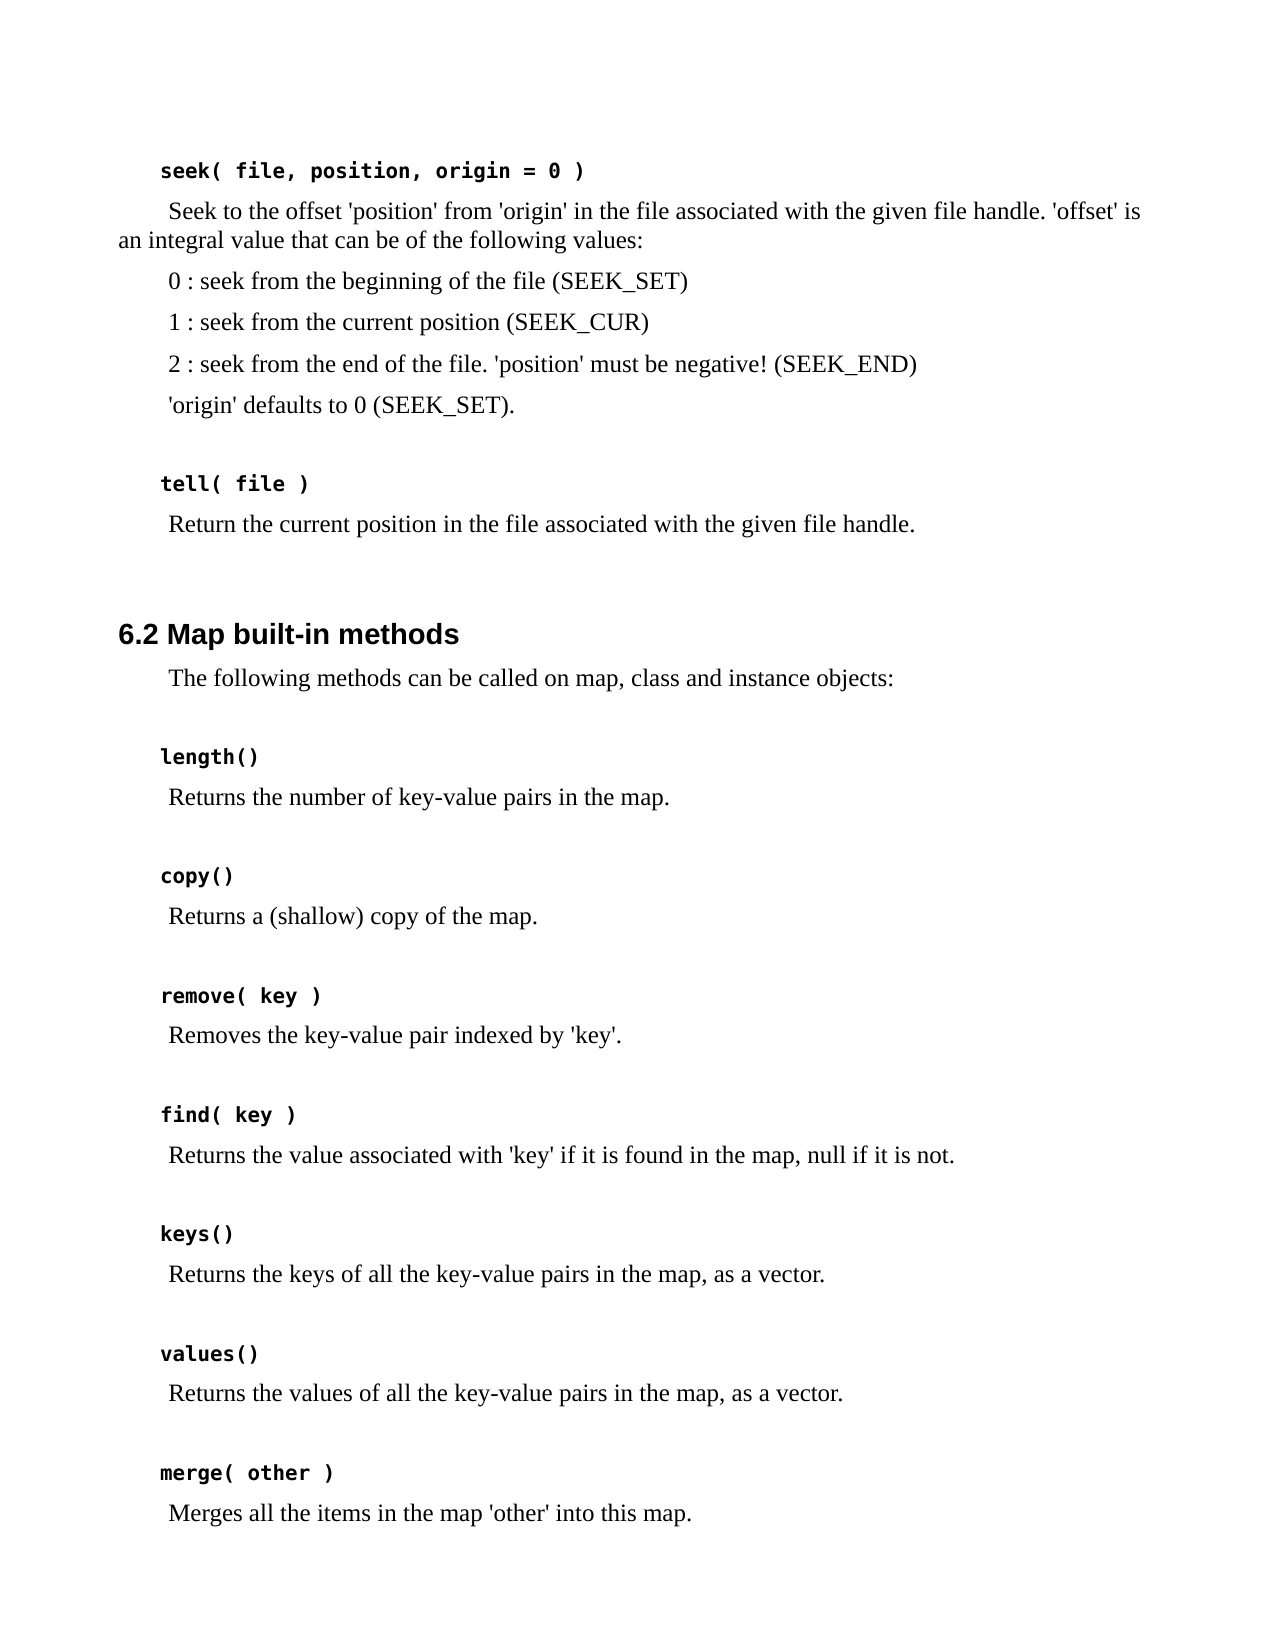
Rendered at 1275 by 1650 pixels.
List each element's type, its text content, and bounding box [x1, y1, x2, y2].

subtitle 6.2 Map built-in methods [118, 617, 1157, 650]
text keys() [118, 1222, 1157, 1247]
text 'origin' defaults to 0 (SEEK_SET). [118, 390, 1157, 419]
text find( key ) [118, 1103, 1157, 1127]
text 0 : seek from the beginning of the file (SEEK_SET) [118, 266, 1157, 295]
text 1 : seek from the current position (SEEK_CUR) [118, 307, 1157, 336]
text remove( key ) [118, 984, 1157, 1008]
text The following methods can be called on map, class and instance objects: [118, 663, 1157, 691]
text seek( file, position, origin = 0 ) [118, 159, 1157, 184]
text merge( other ) [118, 1461, 1157, 1485]
text Returns the values of all the key-value pairs in the map, as a vector. [118, 1378, 1157, 1407]
text 2 : seek from the end of the file. 'position' must be negative! (SEEK_END) [118, 349, 1157, 377]
text Returns the number of key-value pairs in the map. [118, 782, 1157, 811]
text Returns the value associated with 'key' if it is found in the map, null if it is not. [118, 1140, 1157, 1168]
text values() [118, 1342, 1157, 1366]
text copy() [118, 864, 1157, 889]
text Returns a (shallow) copy of the map. [118, 901, 1157, 930]
text Seek to the offset 'position' from 'origin' in the file associated with the given file handle. 'offset' is an integral value that can be of the following values: [118, 196, 1157, 254]
text Removes the key-value pair indexed by 'key'. [118, 1021, 1157, 1049]
text Merges all the items in the map 'other' into this map. [118, 1498, 1157, 1526]
text length() [118, 745, 1157, 769]
text Return the current position in the file associated with the given file handle. [118, 509, 1157, 538]
text tell( file ) [118, 472, 1157, 497]
text Returns the keys of all the key-value pairs in the map, as a vector. [118, 1259, 1157, 1288]
